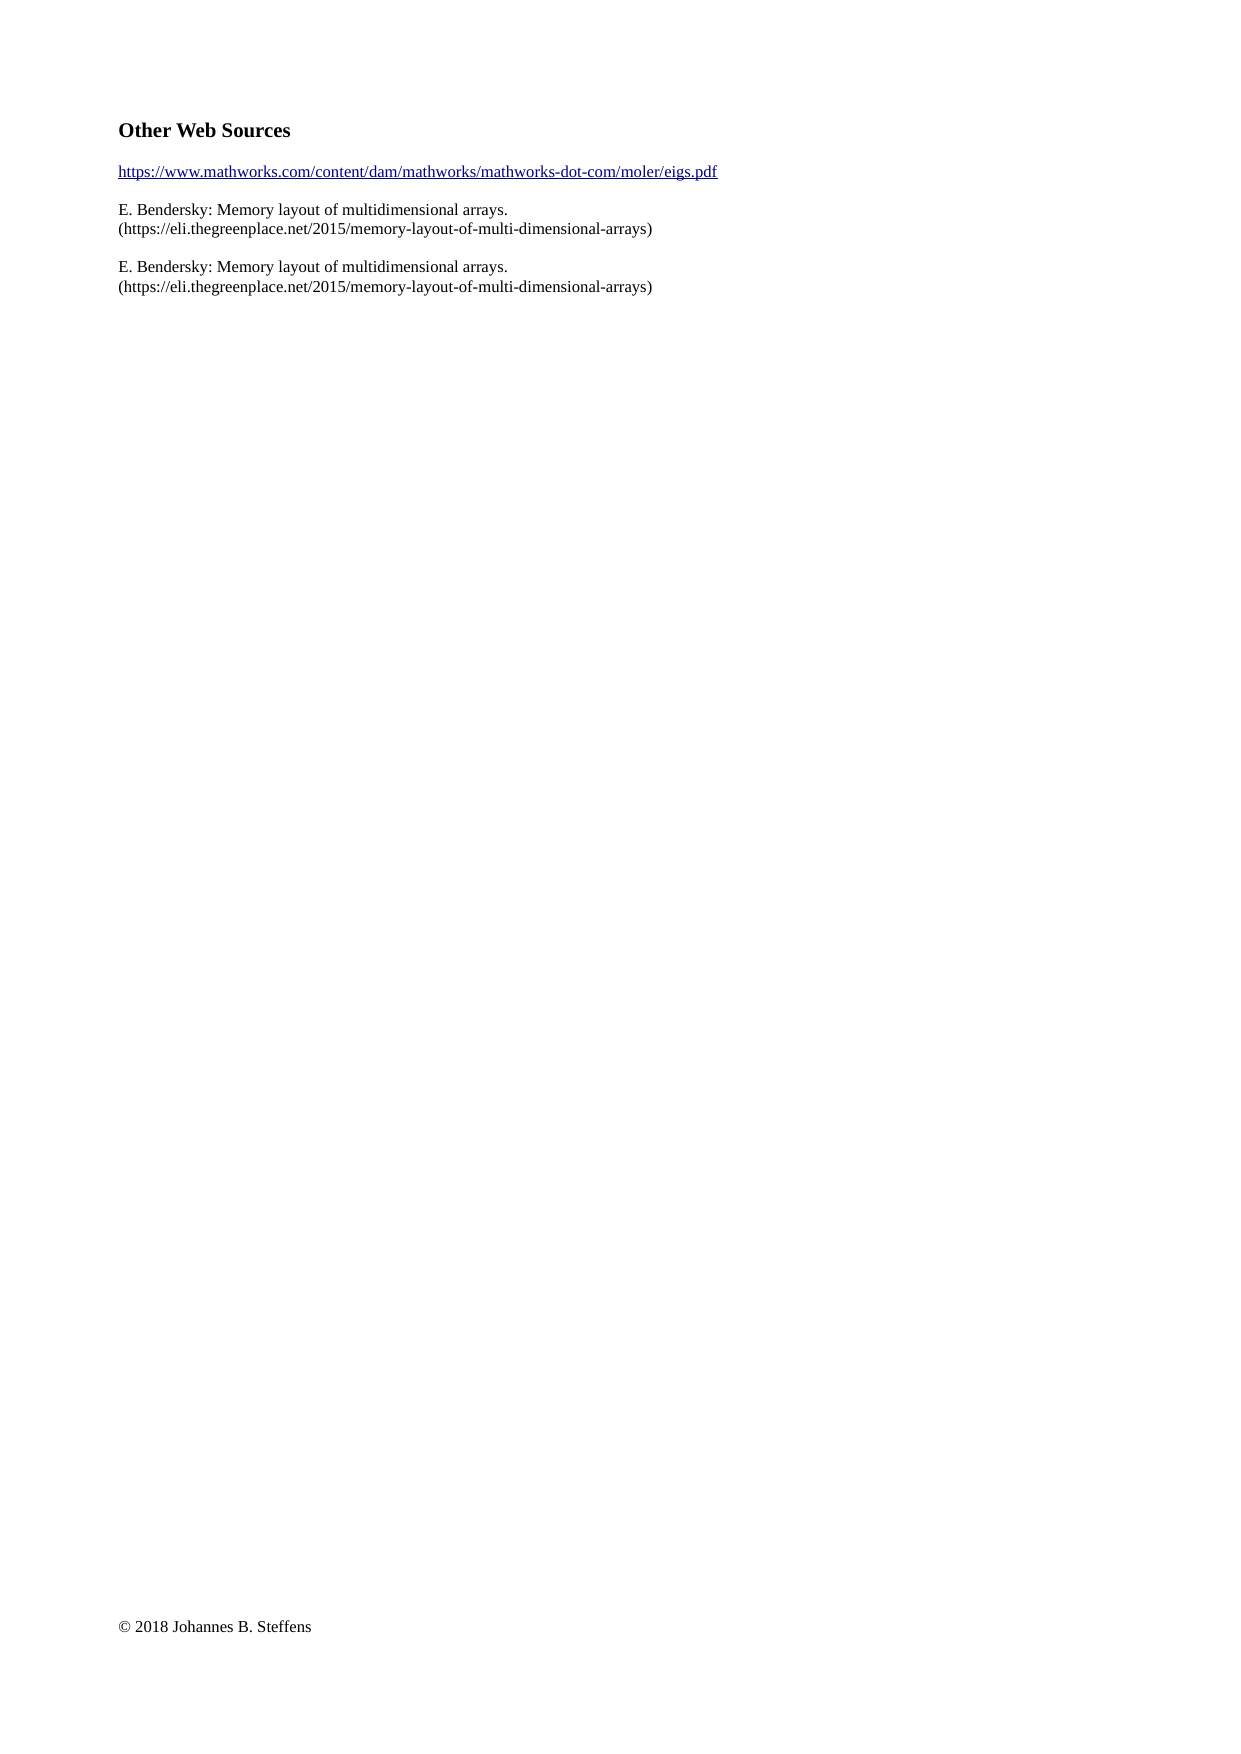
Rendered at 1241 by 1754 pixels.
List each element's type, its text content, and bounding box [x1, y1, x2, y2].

text (https://eli.thegreenplace.net/2015/memory-layout-of-multi-dimensional-arrays) [118, 276, 1122, 296]
text E. Bendersky: Memory layout of multidimensional arrays. [118, 200, 1122, 219]
text https://www.mathworks.com/content/dam/mathworks/mathworks-dot-com/moler/eigs.pdf [118, 161, 1122, 181]
text E. Bendersky: Memory layout of multidimensional arrays. [118, 257, 1122, 276]
text Other Web Sources [118, 118, 1122, 142]
text (https://eli.thegreenplace.net/2015/memory-layout-of-multi-dimensional-arrays) [118, 219, 1122, 238]
